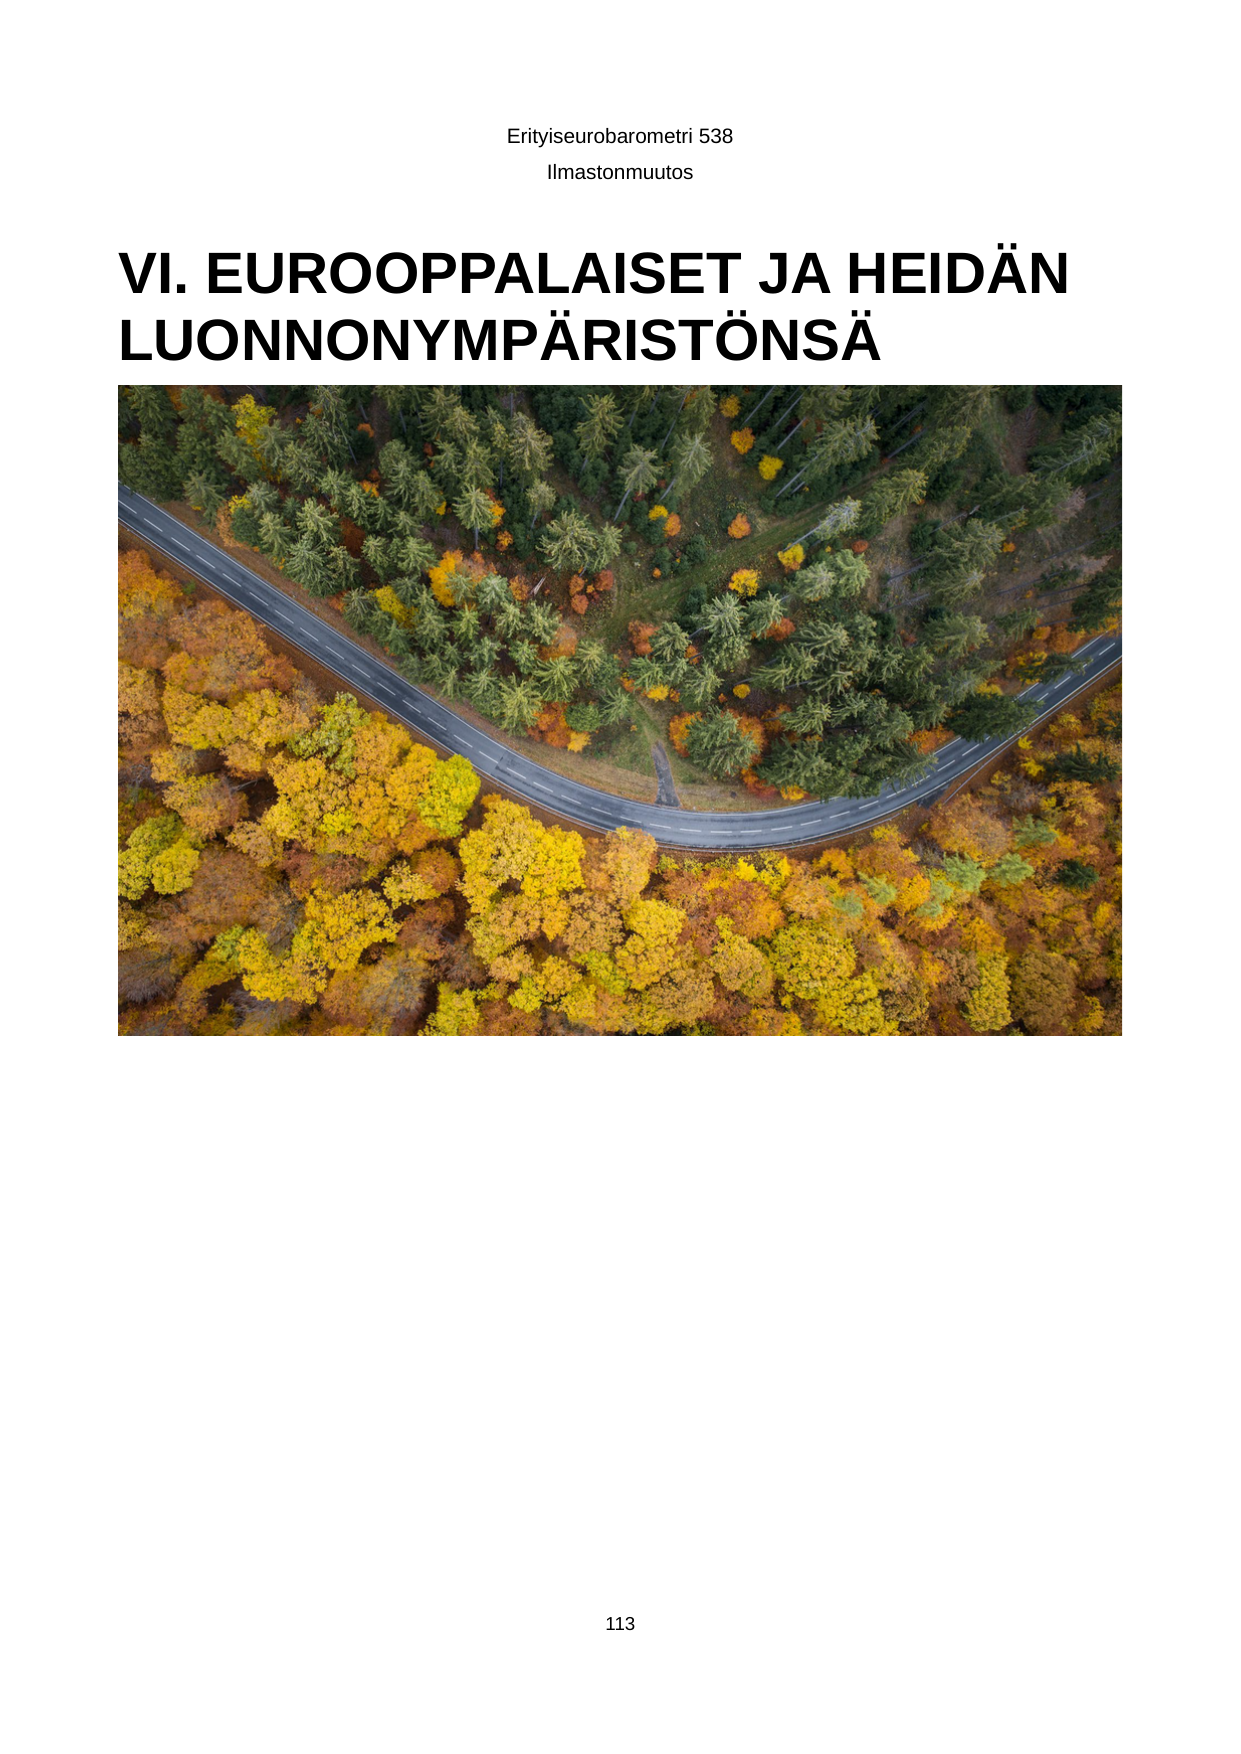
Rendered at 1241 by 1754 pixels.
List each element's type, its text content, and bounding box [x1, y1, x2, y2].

picture [118, 385, 1123, 1036]
subtitle VI. EUROOPPALAISET JA HEIDÄN LUONNONYMPÄRISTÖNSÄ [118, 238, 1122, 372]
